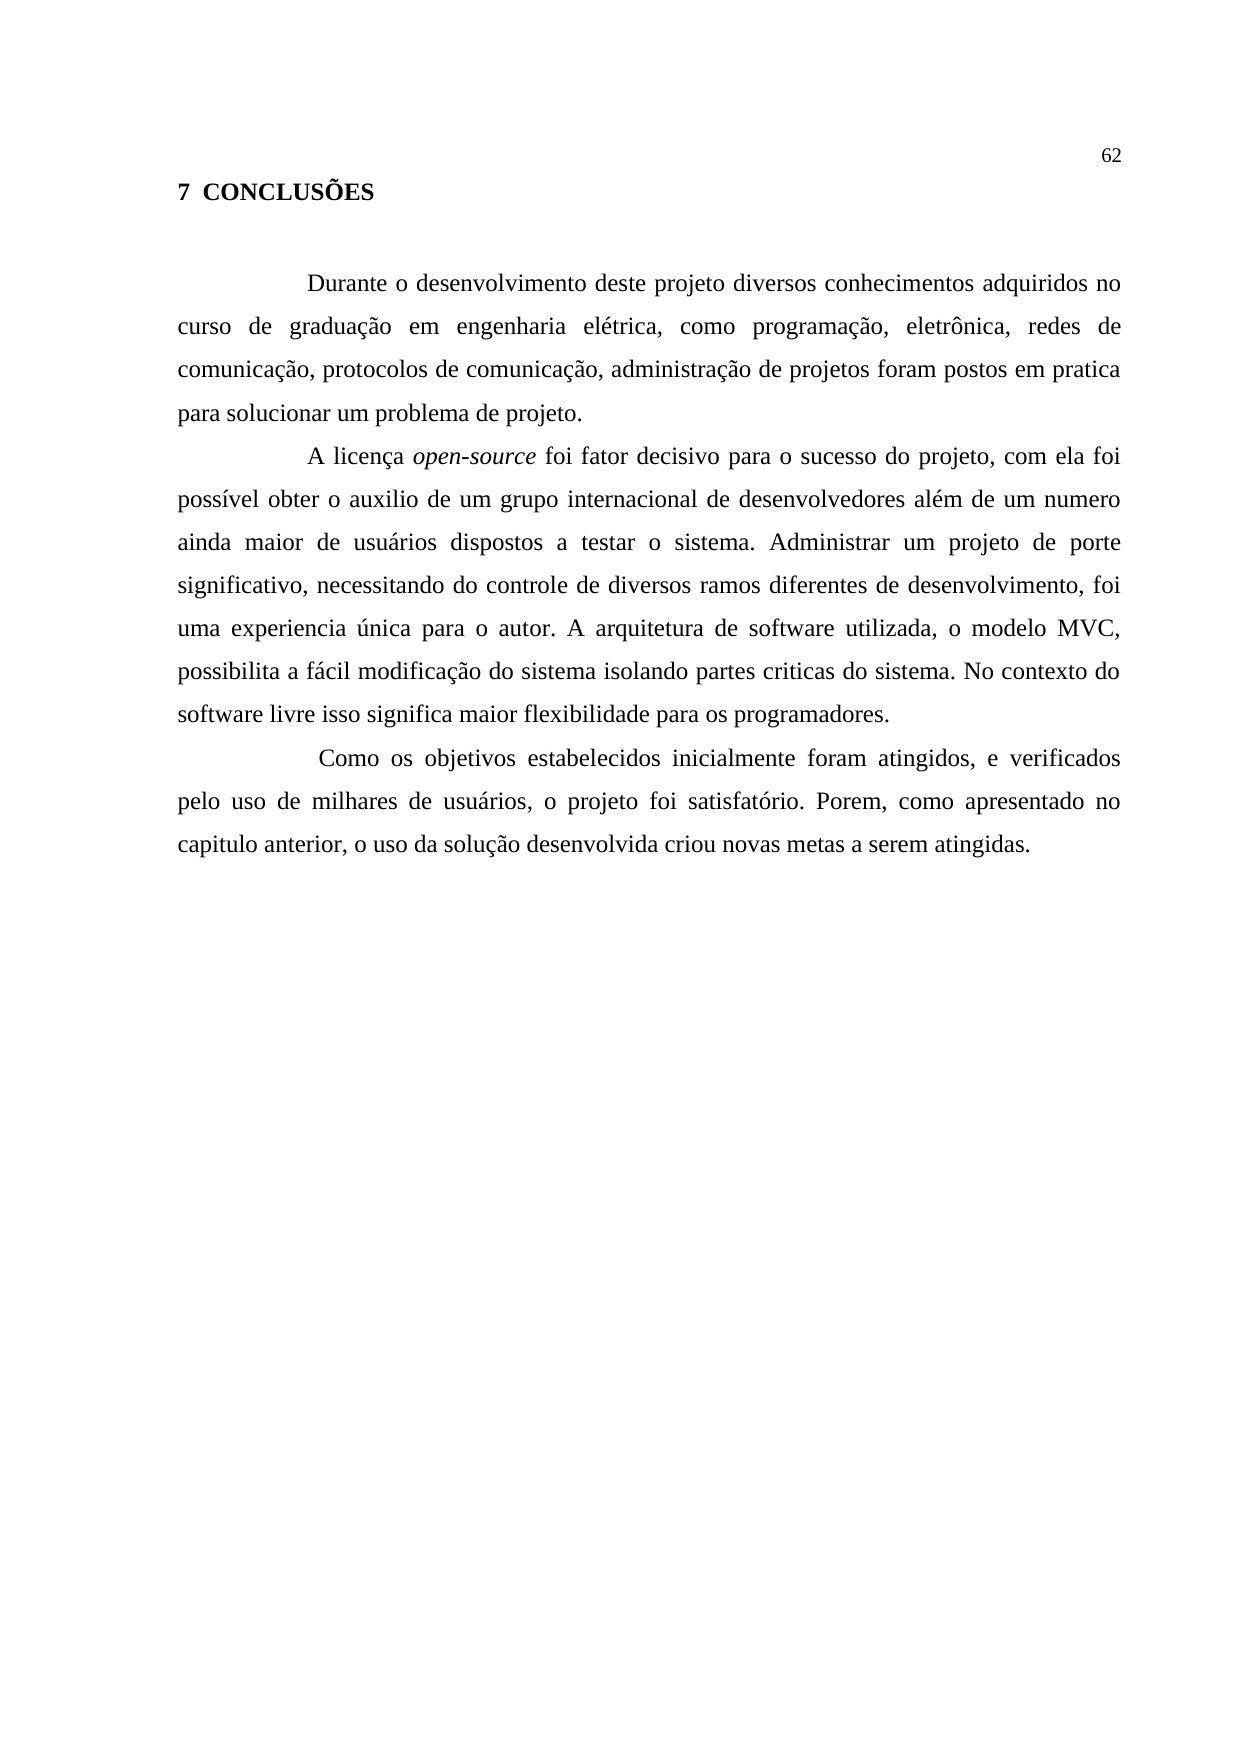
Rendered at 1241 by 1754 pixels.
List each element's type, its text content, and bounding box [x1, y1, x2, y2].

text Como os objetivos estabelecidos inicialmente foram atingidos, e verificados pelo uso de milhares de usuários, o projeto foi satisfatório. Porem, como apresentado no capitulo anterior, o uso da solução desenvolvida criou novas metas a serem atingidas. [177, 743, 1122, 858]
text A licença open-source foi fator decisivo para o sucesso do projeto, com ela foi possível obter o auxilio de um grupo internacional de desenvolvedores além de um numero ainda maior de usuários dispostos a testar o sistema. Administrar um projeto de porte significativo, necessitando do controle de diversos ramos diferentes de desenvolvimento, foi uma experiencia única para o autor. A arquitetura de software utilizada, o modelo MVC, possibilita a fácil modificação do sistema isolando partes criticas do sistema. No contexto do software livre isso significa maior flexibilidade para os programadores. [177, 441, 1122, 728]
text Durante o desenvolvimento deste projeto diversos conhecimentos adquiridos no curso de graduação em engenharia elétrica, como programação, eletrônica, redes de comunicação, protocolos de comunicação, administração de projetos foram postos em pratica para solucionar um problema de projeto. [177, 268, 1122, 426]
subtitle Conclusões [177, 177, 1122, 206]
